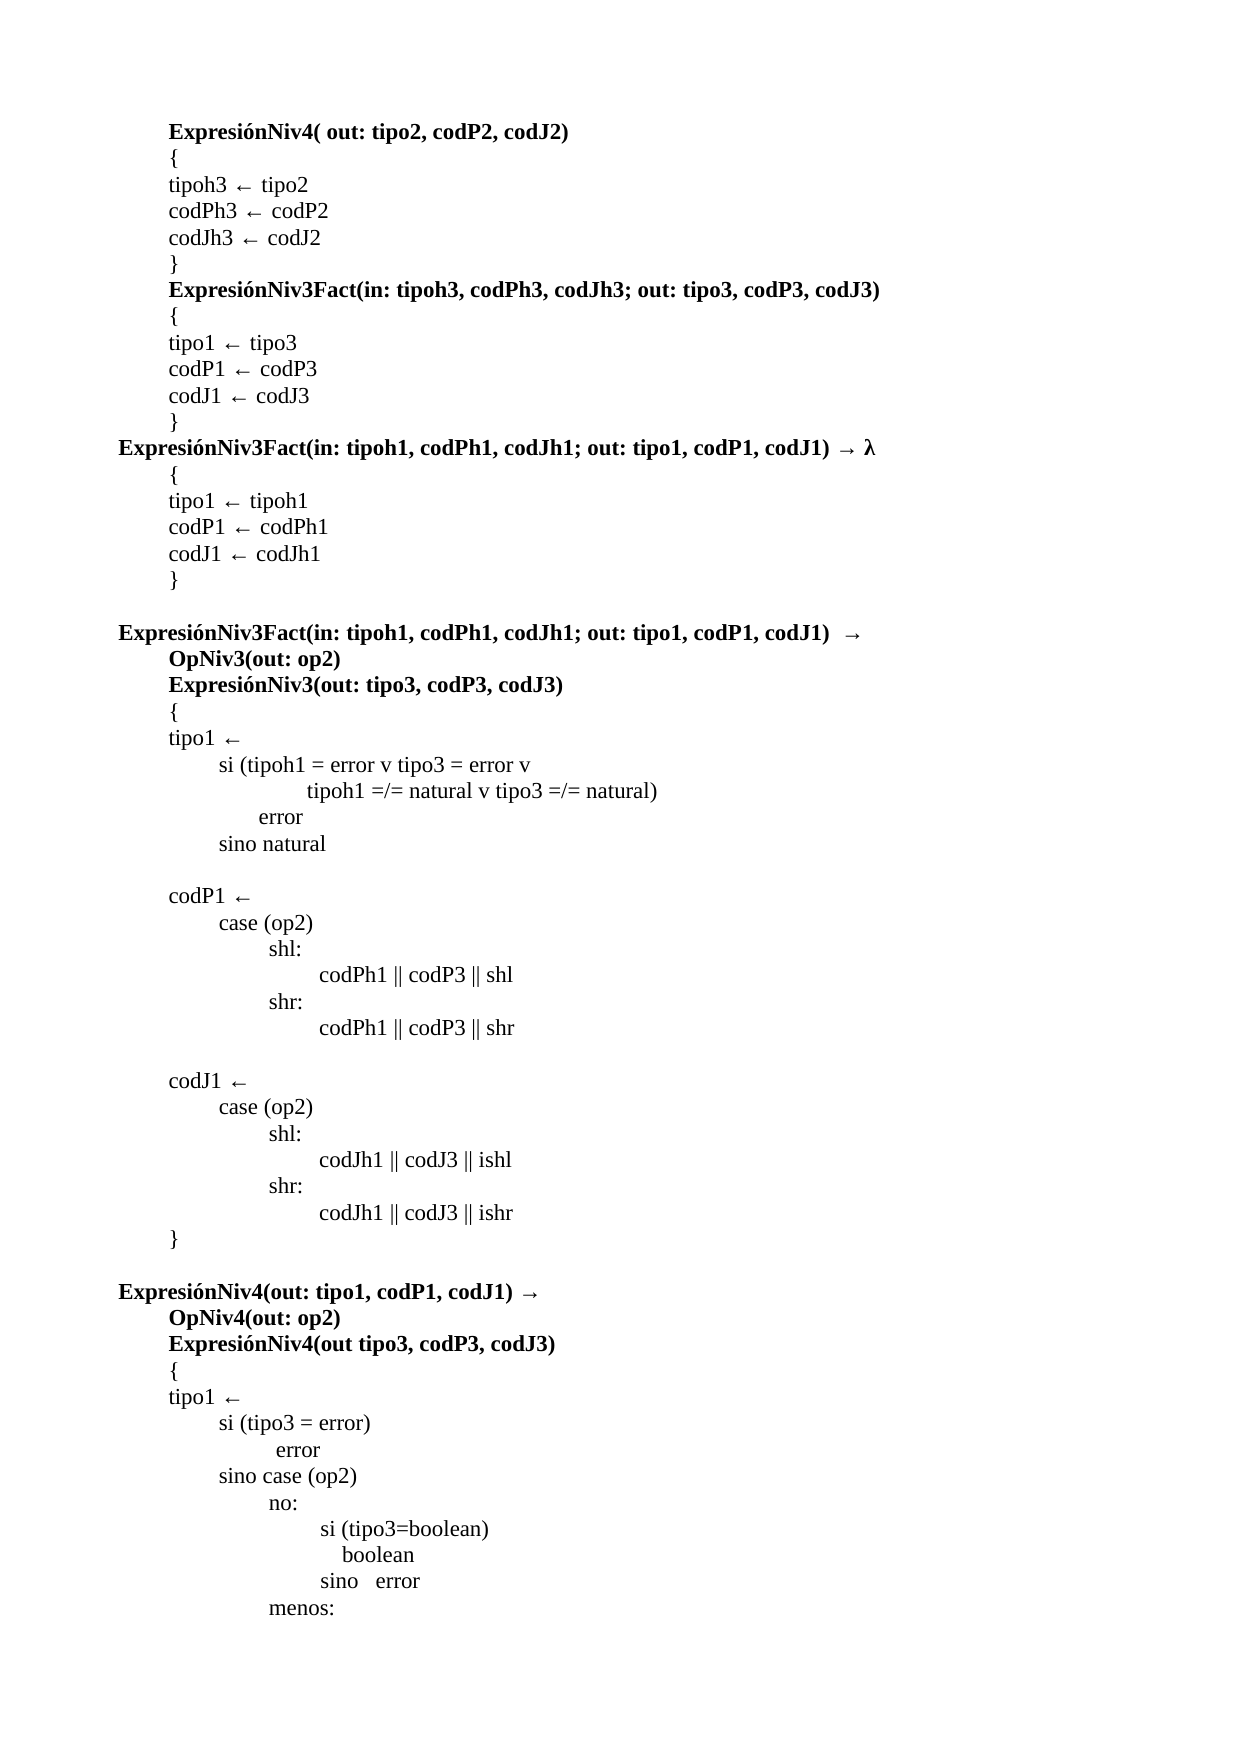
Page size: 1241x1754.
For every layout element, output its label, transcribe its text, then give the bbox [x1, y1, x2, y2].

text shr: [118, 988, 1122, 1014]
text codPh3 ← codP2 [118, 197, 1122, 223]
text codJh1 || codJ3 || ishr [118, 1199, 1122, 1225]
text ExpresiónNiv3(out: tipo3, codP3, codJ3) [118, 672, 1122, 698]
text { [118, 698, 1122, 724]
text si (tipoh1 = error v tipo3 = error v [118, 751, 1122, 777]
text OpNiv3(out: op2) [118, 645, 1122, 672]
text codP1 ← [118, 882, 1122, 909]
text shl: [118, 1119, 1122, 1146]
text ExpresiónNiv3Fact(in: tipoh3, codPh3, codJh3; out: tipo3, codP3, codJ3) [118, 276, 1122, 303]
text shr: [118, 1172, 1122, 1199]
text { [118, 303, 1122, 329]
text case (op2) [118, 909, 1122, 935]
text OpNiv4(out: op2) [118, 1304, 1122, 1330]
text codPh1 || codP3 || shr [118, 1014, 1122, 1041]
text si (tipo3 = error) [118, 1409, 1122, 1436]
text sino natural [118, 830, 1122, 856]
text boolean [118, 1541, 1122, 1568]
text ExpresiónNiv3Fact(in: tipoh1, codPh1, codJh1; out: tipo1, codP1, codJ1) → λ [118, 434, 1122, 461]
text tipoh1 =/= natural v tipo3 =/= natural) [118, 777, 1122, 803]
text sino error [118, 1568, 1122, 1594]
text codJ1 ← [118, 1067, 1122, 1093]
text ExpresiónNiv4(out tipo3, codP3, codJ3) [118, 1330, 1122, 1357]
text tipoh3 ← tipo2 [118, 171, 1122, 197]
text no: [118, 1488, 1122, 1515]
text { [118, 461, 1122, 487]
text ExpresiónNiv3Fact(in: tipoh1, codPh1, codJh1; out: tipo1, codP1, codJ1) → [118, 619, 1122, 645]
text codJ1 ← codJ3 [118, 382, 1122, 408]
text } [118, 250, 1122, 276]
text tipo1 ← [118, 724, 1122, 751]
text } [118, 566, 1122, 592]
text } [118, 1225, 1122, 1251]
text ExpresiónNiv4( out: tipo2, codP2, codJ2) [118, 118, 1122, 144]
text error [118, 1436, 1122, 1462]
text case (op2) [118, 1093, 1122, 1119]
text tipo1 ← tipoh1 [118, 487, 1122, 513]
text codP1 ← codPh1 [118, 513, 1122, 540]
text codPh1 || codP3 || shl [118, 961, 1122, 988]
text codJh3 ← codJ2 [118, 223, 1122, 250]
text menos: [118, 1594, 1122, 1620]
text si (tipo3=boolean) [118, 1515, 1122, 1541]
text error [118, 803, 1122, 830]
text codP1 ← codP3 [118, 355, 1122, 382]
text sino case (op2) [118, 1462, 1122, 1488]
text codJ1 ← codJh1 [118, 540, 1122, 566]
text } [118, 408, 1122, 434]
text tipo1 ← [118, 1383, 1122, 1409]
text codJh1 || codJ3 || ishl [118, 1146, 1122, 1172]
text { [118, 1357, 1122, 1383]
text ExpresiónNiv4(out: tipo1, codP1, codJ1) → [118, 1278, 1122, 1304]
text shl: [118, 935, 1122, 961]
text { [118, 144, 1122, 171]
text tipo1 ← tipo3 [118, 329, 1122, 355]
